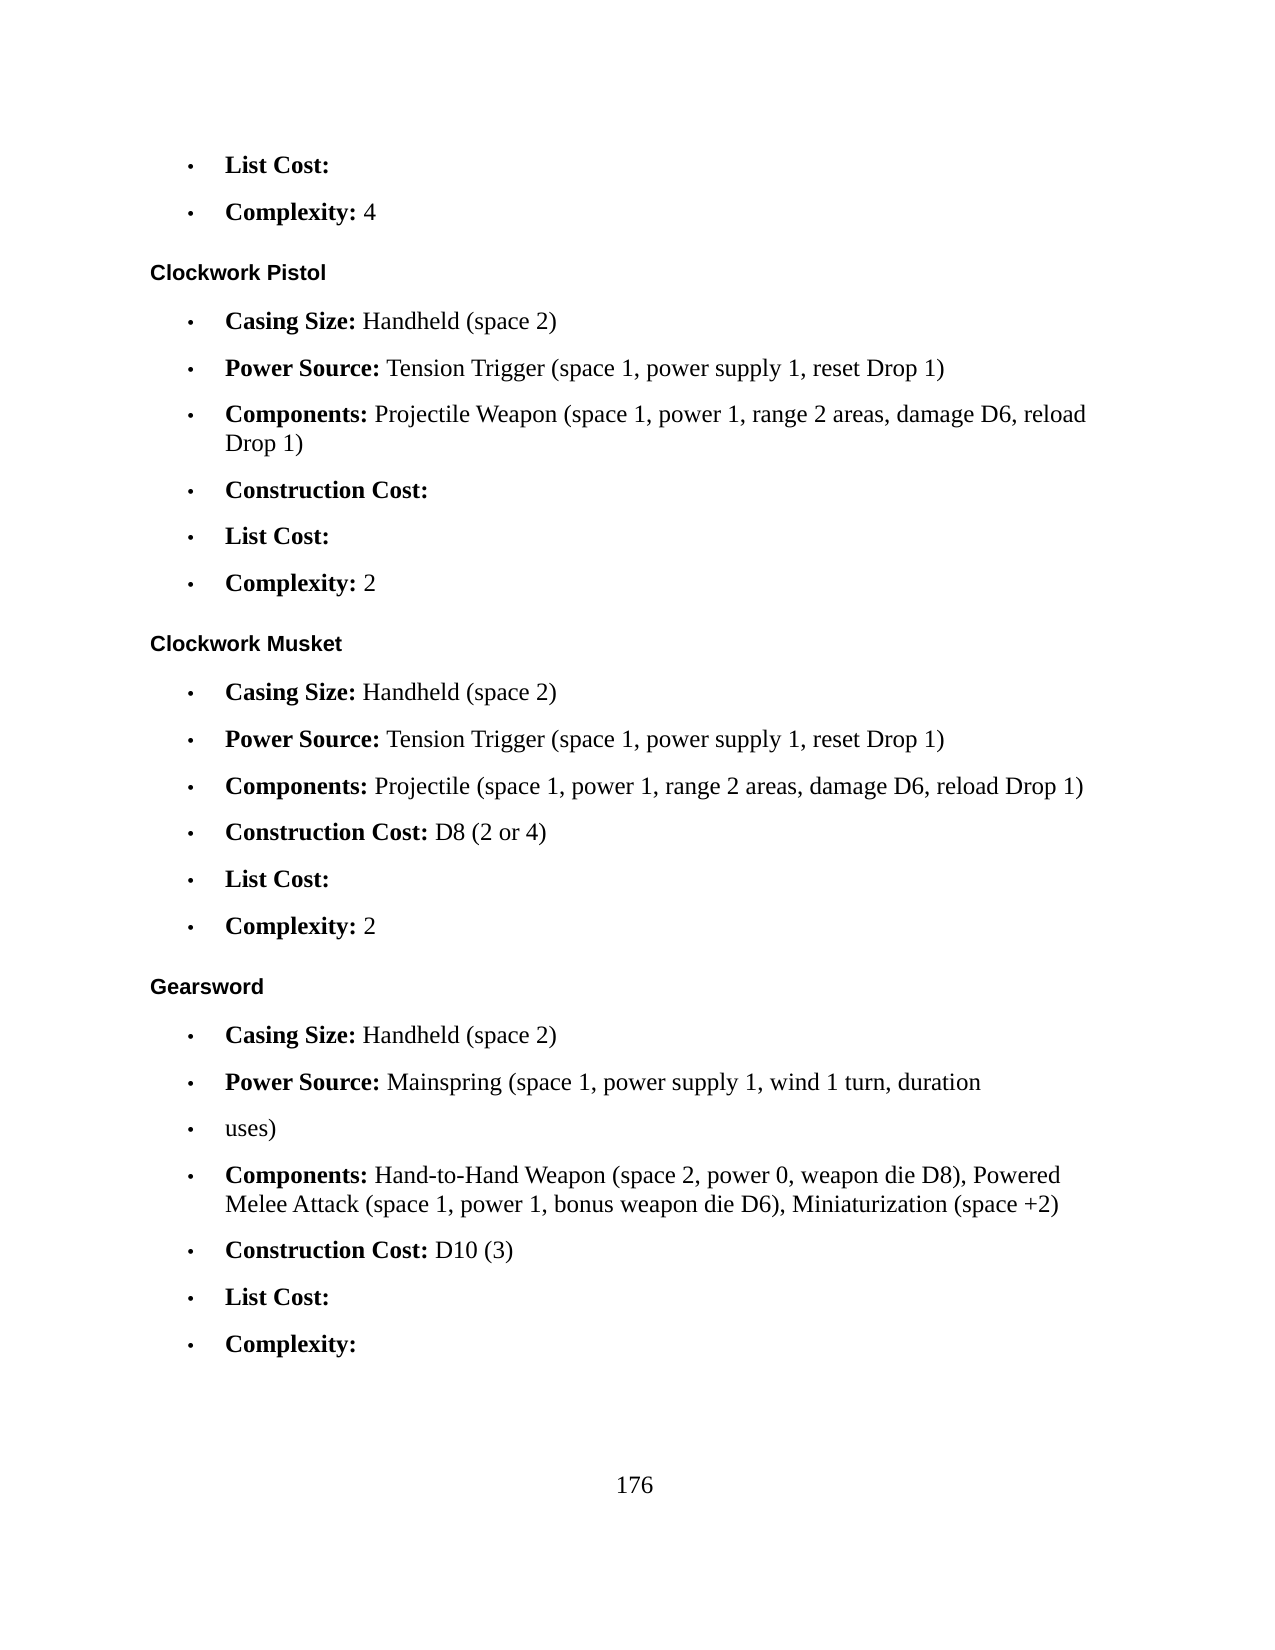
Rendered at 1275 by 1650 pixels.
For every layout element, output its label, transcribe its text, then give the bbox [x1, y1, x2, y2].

list List Cost: [187, 150, 1125, 179]
list Components: Projectile (space 1, power 1, range 2 areas, damage D6, reload Drop 1) [187, 771, 1125, 799]
list List Cost: [187, 864, 1125, 893]
list Casing Size: Handheld (space 2) [187, 677, 1125, 706]
list uses) [187, 1113, 1125, 1142]
list Complexity: 2 [187, 568, 1125, 597]
list Casing Size: Handheld (space 2) [187, 1020, 1125, 1049]
list Construction Cost: D8 (2 or 4) [187, 817, 1125, 846]
subtitle Gearsword [150, 973, 1125, 999]
subtitle Clockwork Pistol [150, 259, 1125, 284]
list Power Source: Tension Trigger (space 1, power supply 1, reset Drop 1) [187, 353, 1125, 381]
list Power Source: Mainspring (space 1, power supply 1, wind 1 turn, duration [187, 1067, 1125, 1096]
list List Cost: [187, 1282, 1125, 1311]
subtitle Clockwork Musket [150, 631, 1125, 656]
list Power Source: Tension Trigger (space 1, power supply 1, reset Drop 1) [187, 724, 1125, 753]
list Components: Projectile Weapon (space 1, power 1, range 2 areas, damage D6, reload Drop 1) [187, 399, 1125, 457]
list Complexity: [187, 1329, 1125, 1358]
list Complexity: 4 [187, 197, 1125, 225]
list Casing Size: Handheld (space 2) [187, 306, 1125, 335]
list Complexity: 2 [187, 911, 1125, 939]
list Construction Cost: D10 (3) [187, 1236, 1125, 1264]
list Components: Hand-to-Hand Weapon (space 2, power 0, weapon die D8), Powered Melee Attack (space 1, power 1, bonus weapon die D6), Miniaturization (space +2) [187, 1160, 1125, 1218]
list List Cost: [187, 521, 1125, 550]
list Construction Cost: [187, 475, 1125, 503]
